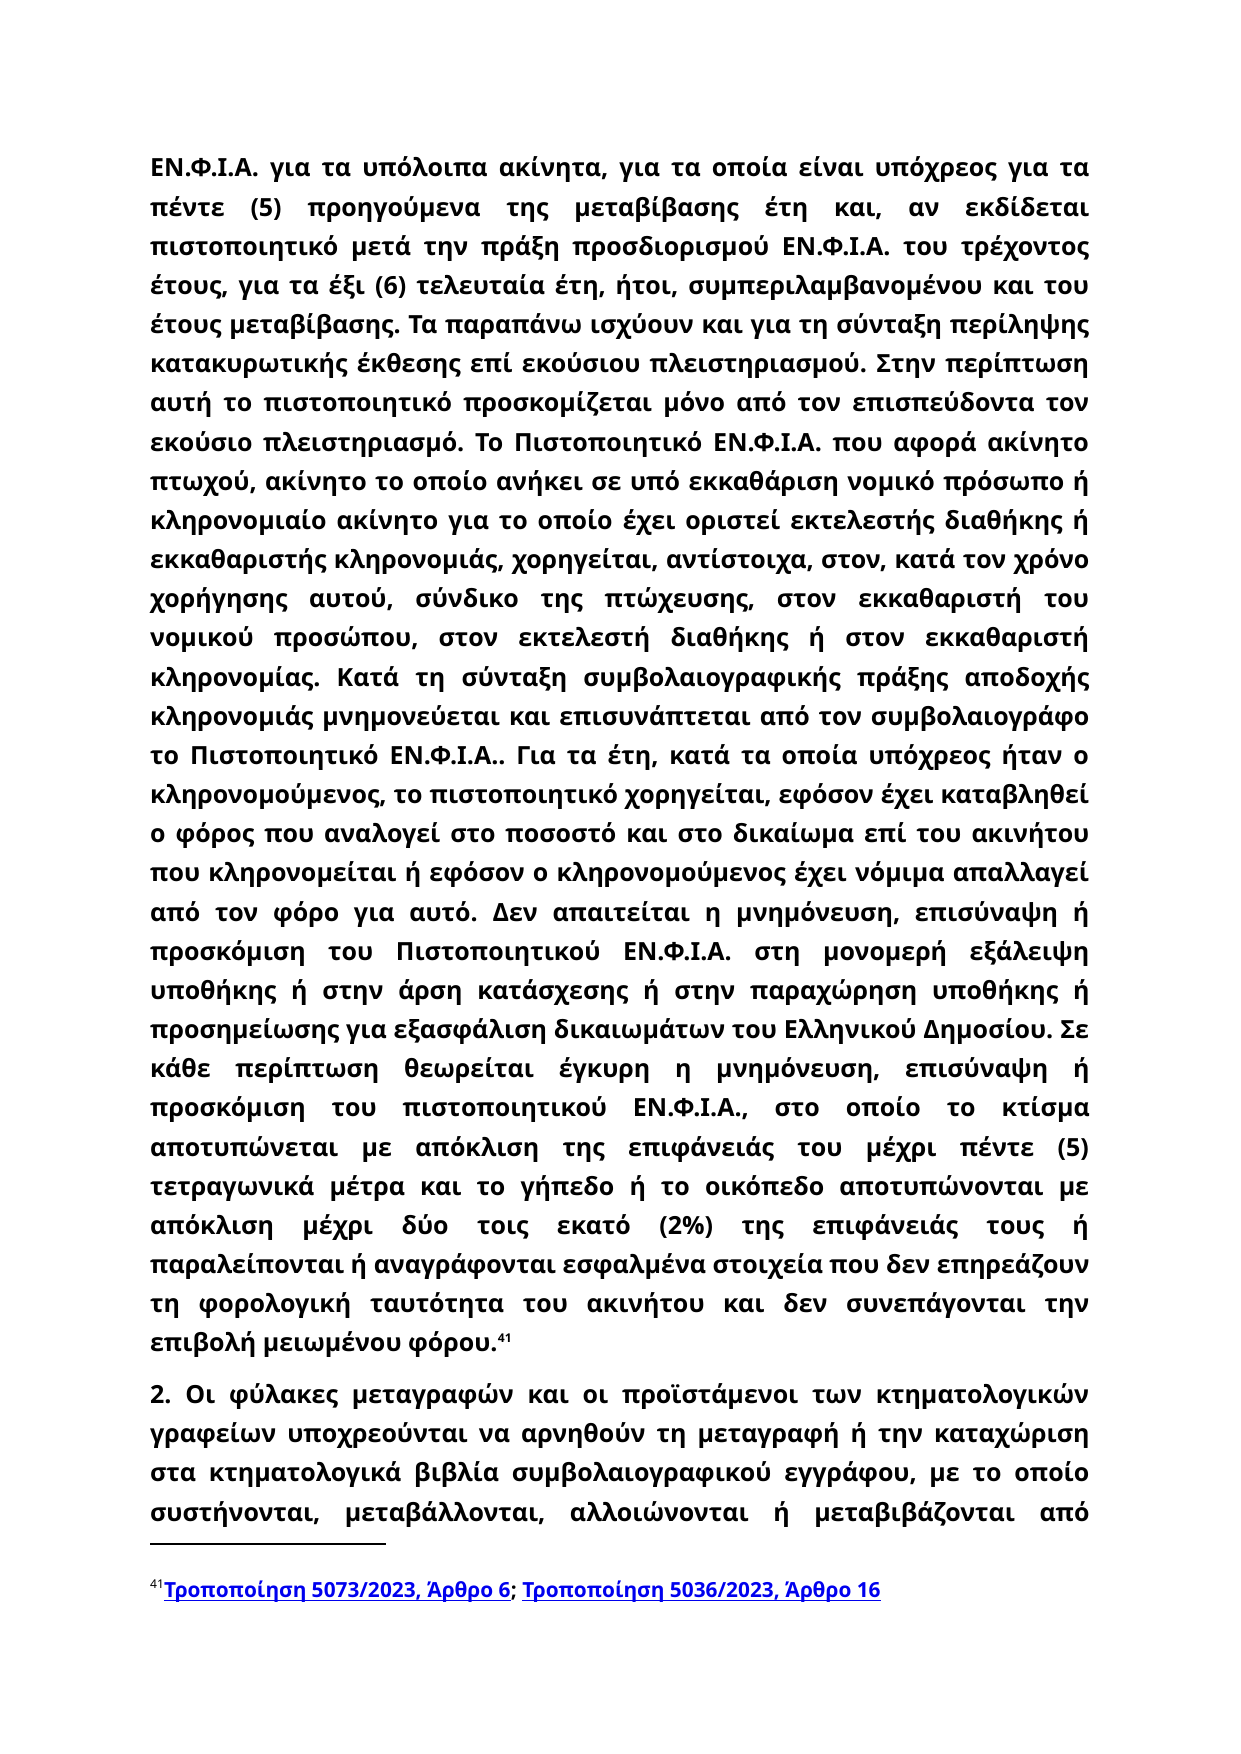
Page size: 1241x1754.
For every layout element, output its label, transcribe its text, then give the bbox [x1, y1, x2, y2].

text 2. Οι φύλακες μεταγραφών και οι προϊστάμενοι των κτηματολογικών γραφείων υποχρεούνται να αρνηθούν τη μεταγραφή ή την καταχώριση στα κτηματολογικά βιβλία συμβολαιογραφικού εγγράφου, με το οποίο συστήνονται, μεταβάλλονται, αλλοιώνονται ή μεταβιβάζονται από [150, 1377, 1090, 1528]
text Τροποποίηση 5073/2023, Άρθρο 6; Τροποποίηση 5036/2023, Άρθρο 16 [150, 1576, 1090, 1604]
text ΕΝ.Φ.Ι.Α. για τα υπόλοιπα ακίνητα, για τα οποία είναι υπόχρεος για τα πέντε (5) προηγούμενα της μεταβίβασης έτη και, αν εκδίδεται πιστοποιητικό μετά την πράξη προσδιορισμού ΕΝ.Φ.Ι.Α. του τρέχοντος έτους, για τα έξι (6) τελευταία έτη, ήτοι, συμπεριλαμβανομένου και του έτους μεταβίβασης. Τα παραπάνω ισχύουν και για τη σύνταξη περίληψης κατακυρωτικής έκθεσης επί εκούσιου πλειστηριασμού. Στην περίπτωση αυτή το πιστοποιητικό προσκομίζεται μόνο από τον επισπεύδοντα τον εκούσιο πλειστηριασμό. Το Πιστοποιητικό ΕΝ.Φ.Ι.Α. που αφορά ακίνητο πτωχού, ακίνητο το οποίο ανήκει σε υπό εκκαθάριση νομικό πρόσωπο ή κληρονομιαίο ακίνητο για το οποίο έχει οριστεί εκτελεστής διαθήκης ή εκκαθαριστής κληρονομιάς, χορηγείται, αντίστοιχα, στον, κατά τον χρόνο χορήγησης αυτού, σύνδικο της πτώχευσης, στον εκκαθαριστή του νομικού προσώπου, στον εκτελεστή διαθήκης ή στον εκκαθαριστή κληρονομίας. Κατά τη σύνταξη συμβολαιογραφικής πράξης αποδοχής κληρονομιάς μνημονεύεται και επισυνάπτεται από τον συμβολαιογράφο το Πιστοποιητικό ΕΝ.Φ.Ι.Α.. Για τα έτη, κατά τα οποία υπόχρεος ήταν ο κληρονομούμενος, το πιστοποιητικό χορηγείται, εφόσον έχει καταβληθεί ο φόρος που αναλογεί στο ποσοστό και στο δικαίωμα επί του ακινήτου που κληρονομείται ή εφόσον ο κληρονομούμενος έχει νόμιμα απαλλαγεί από τον φόρο για αυτό. Δεν απαιτείται η μνημόνευση, επισύναψη ή προσκόμιση του Πιστοποιητικού ΕΝ.Φ.Ι.Α. στη μονομερή εξάλειψη υποθήκης ή στην άρση κατάσχεσης ή στην παραχώρηση υποθήκης ή προσημείωσης για εξασφάλιση δικαιωμάτων του Ελληνικού Δημοσίου. Σε κάθε περίπτωση θεωρείται έγκυρη η μνημόνευση, επισύναψη ή προσκόμιση του πιστοποιητικού ΕΝ.Φ.Ι.Α., στο οποίο το κτίσμα αποτυπώνεται με απόκλιση της επιφάνειάς του μέχρι πέντε (5) τετραγωνικά μέτρα και το γήπεδο ή το οικόπεδο αποτυπώνονται με απόκλιση μέχρι δύο τοις εκατό (2%) της επιφάνειάς τους ή παραλείπονται ή αναγράφονται εσφαλμένα στοιχεία που δεν επηρεάζουν τη φορολογική ταυτότητα του ακινήτου και δεν συνεπάγονται την επιβολή μειωμένου φόρου. [150, 150, 1090, 1359]
